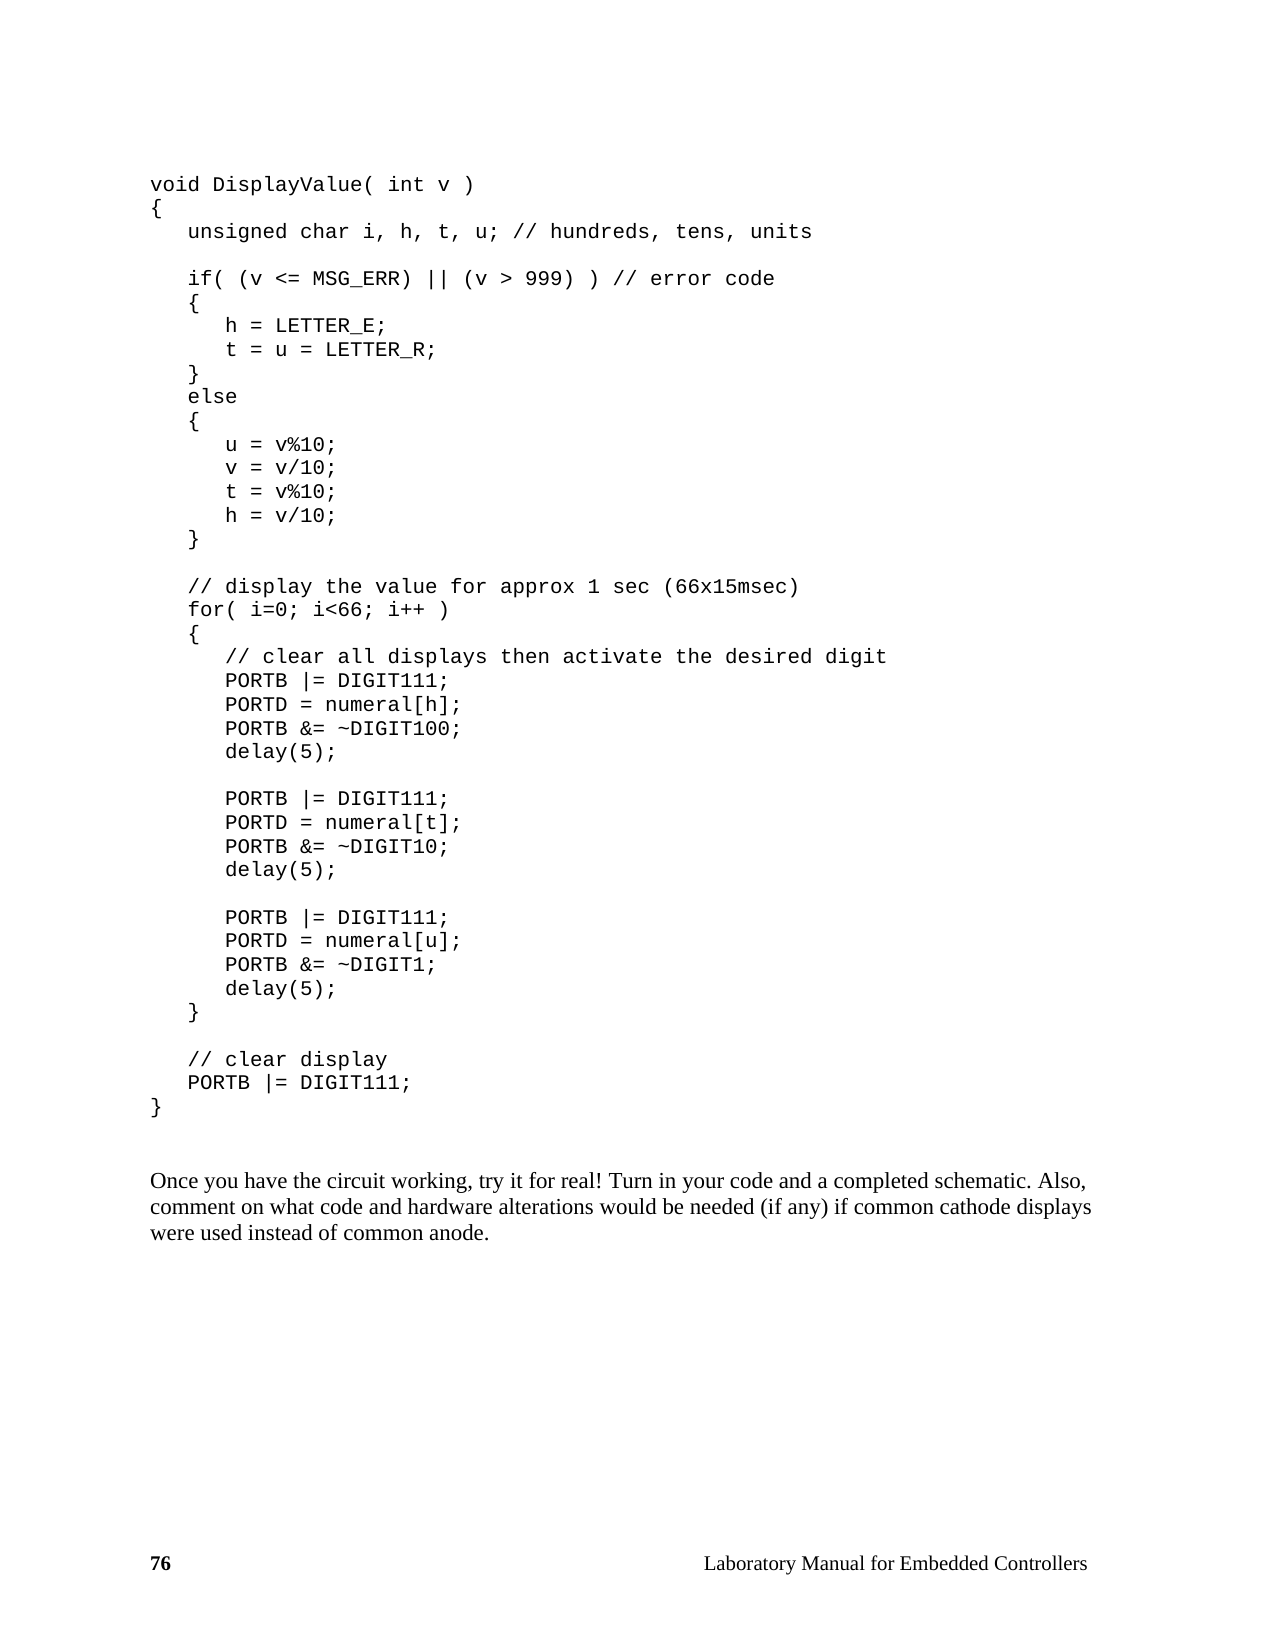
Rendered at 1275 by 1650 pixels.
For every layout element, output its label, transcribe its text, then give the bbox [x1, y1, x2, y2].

text // display the value for approx 1 sec (66x15msec) [150, 576, 1125, 599]
text delay(5); [150, 978, 1125, 1001]
text { [150, 623, 1125, 647]
text PORTB &= ~DIGIT1; [150, 954, 1125, 978]
text PORTB |= DIGIT111; [150, 907, 1125, 930]
text { [150, 410, 1125, 434]
text h = LETTER_E; [150, 316, 1125, 339]
text } [150, 1001, 1125, 1025]
text { [150, 292, 1125, 316]
text PORTD = numeral[h]; [150, 694, 1125, 717]
text for( i=0; i<66; i++ ) [150, 599, 1125, 623]
text delay(5); [150, 859, 1125, 883]
text PORTB &= ~DIGIT10; [150, 836, 1125, 859]
text } [150, 1096, 1125, 1119]
text PORTB |= DIGIT111; [150, 788, 1125, 812]
text u = v%10; [150, 434, 1125, 457]
text else [150, 386, 1125, 410]
text t = v%10; [150, 481, 1125, 505]
text // clear all displays then activate the desired digit [150, 647, 1125, 670]
text PORTB |= DIGIT111; [150, 1072, 1125, 1096]
text { [150, 197, 1125, 221]
text void DisplayValue( int v ) [150, 174, 1125, 197]
text if( (v <= MSG_ERR) || (v > 999) ) // error code [150, 268, 1125, 292]
text PORTB |= DIGIT111; [150, 670, 1125, 694]
text // clear display [150, 1048, 1125, 1072]
text } [150, 363, 1125, 386]
text PORTD = numeral[u]; [150, 930, 1125, 954]
text } [150, 528, 1125, 552]
text h = v/10; [150, 505, 1125, 528]
text unsigned char i, h, t, u; // hundreds, tens, units [150, 221, 1125, 244]
text delay(5); [150, 741, 1125, 765]
text PORTD = numeral[t]; [150, 812, 1125, 836]
text t = u = LETTER_R; [150, 339, 1125, 363]
text v = v/10; [150, 457, 1125, 481]
text PORTB &= ~DIGIT100; [150, 717, 1125, 741]
text Once you have the circuit working, try it for real! Turn in your code and a completed schematic. Also, comment on what code and hardware alterations would be needed (if any) if common cathode displays were used instead of common anode. [150, 1167, 1125, 1246]
